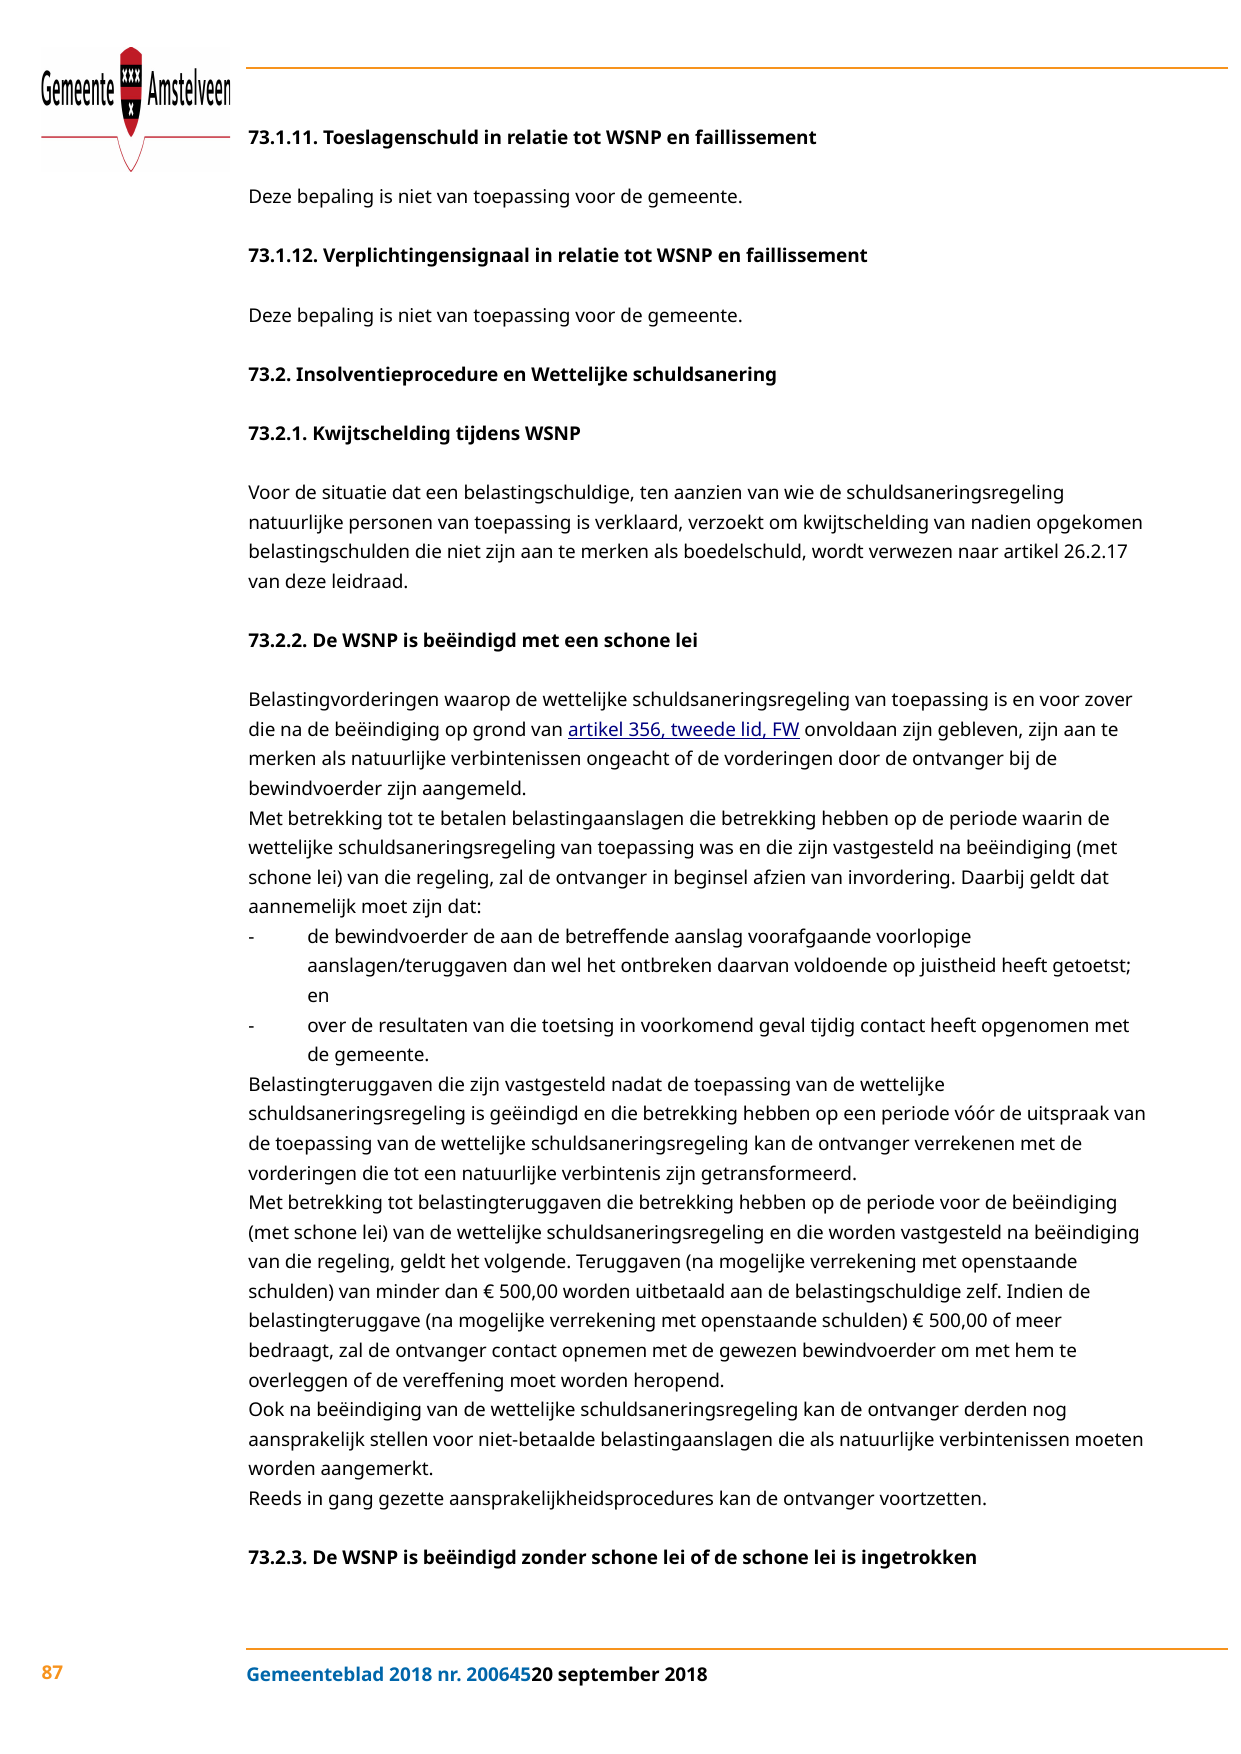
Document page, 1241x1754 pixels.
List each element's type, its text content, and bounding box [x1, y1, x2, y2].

text Belastingteruggaven die zijn vastgesteld nadat de toepassing van de wettelijke schuldsaneringsregeling is geëindigd en die betrekking hebben op een periode vóór de uitspraak van de toepassing van de wettelijke schuldsaneringsregeling kan de ontvanger verrekenen met de vorderingen die tot een natuurlijke verbintenis zijn getransformeerd. [248, 1071, 1152, 1186]
text 73.1.12. Verplichtingensignaal in relatie tot WSNP en faillissement [248, 243, 1152, 268]
text Ook na beëindiging van de wettelijke schuldsaneringsregeling kan de ontvanger derden nog aansprakelijk stellen voor niet-betaalde belastingaanslagen die als natuurlijke verbintenissen moeten worden aangemerkt. [248, 1396, 1152, 1481]
text Met betrekking tot te betalen belastingaanslagen die betrekking hebben op de periode waarin de wettelijke schuldsaneringsregeling van toepassing was en die zijn vastgesteld na beëindiging (met schone lei) van die regeling, zal de ontvanger in beginsel afzien van invordering. Daarbij geldt dat aannemelijk moet zijn dat: [248, 805, 1152, 919]
text 73.1.11. Toeslagenschuld in relatie tot WSNP en faillissement [248, 124, 1152, 150]
text 73.2.2. De WSNP is beëindigd met een schone lei [248, 627, 1152, 653]
text Met betrekking tot belastingteruggaven die betrekking hebben op de periode voor de beëindiging (met schone lei) van de wettelijke schuldsaneringsregeling en die worden vastgesteld na beëindiging van die regeling, geldt het volgende. Teruggaven (na mogelijke verrekening met openstaande schulden) van minder dan € 500,00 worden uitbetaald aan de belastingschuldige zelf. Indien de belastingteruggave (na mogelijke verrekening met openstaande schulden) € 500,00 of meer bedraagt, zal de ontvanger contact opnemen met de gewezen bewindvoerder om met hem te overleggen of de vereffening moet worden heropend. [248, 1189, 1152, 1393]
text Deze bepaling is niet van toepassing voor de gemeente. [248, 302, 1152, 328]
text Voor de situatie dat een belastingschuldige, ten aanzien van wie de schuldsaneringsregeling natuurlijke personen van toepassing is verklaard, verzoekt om kwijtschelding van nadien opgekomen belastingschulden die niet zijn aan te merken als boedelschuld, wordt verwezen naar artikel 26.2.17 van deze leidraad. [248, 479, 1152, 594]
text Deze bepaling is niet van toepassing voor de gemeente. [248, 183, 1152, 209]
list over de resultaten van die toetsing in voorkomend geval tijdig contact heeft opgenomen met de gemeente. [248, 1012, 1152, 1067]
text Belastingvorderingen waarop de wettelijke schuldsaneringsregeling van toepassing is en voor zover die na de beëindiging op grond van artikel 356, tweede lid, FW onvoldaan zijn gebleven, zijn aan te merken als natuurlijke verbintenissen ongeacht of de vorderingen door de ontvanger bij de bewindvoerder zijn aangemeld. [248, 686, 1152, 801]
picture [41, 47, 231, 172]
text Reeds in gang gezette aansprakelijkheidsprocedures kan de ontvanger voortzetten. [248, 1485, 1152, 1511]
list de bewindvoerder de aan de betreffende aanslag voorafgaande voorlopige aanslagen/teruggaven dan wel het ontbreken daarvan voldoende op juistheid heeft getoetst; en [248, 923, 1152, 1008]
text 73.2. Insolventieprocedure en Wettelijke schuldsanering [248, 361, 1152, 387]
text 73.2.3. De WSNP is beëindigd zonder schone lei of de schone lei is ingetrokken [248, 1544, 1152, 1570]
text 73.2.1. Kwijtschelding tijdens WSNP [248, 420, 1152, 446]
